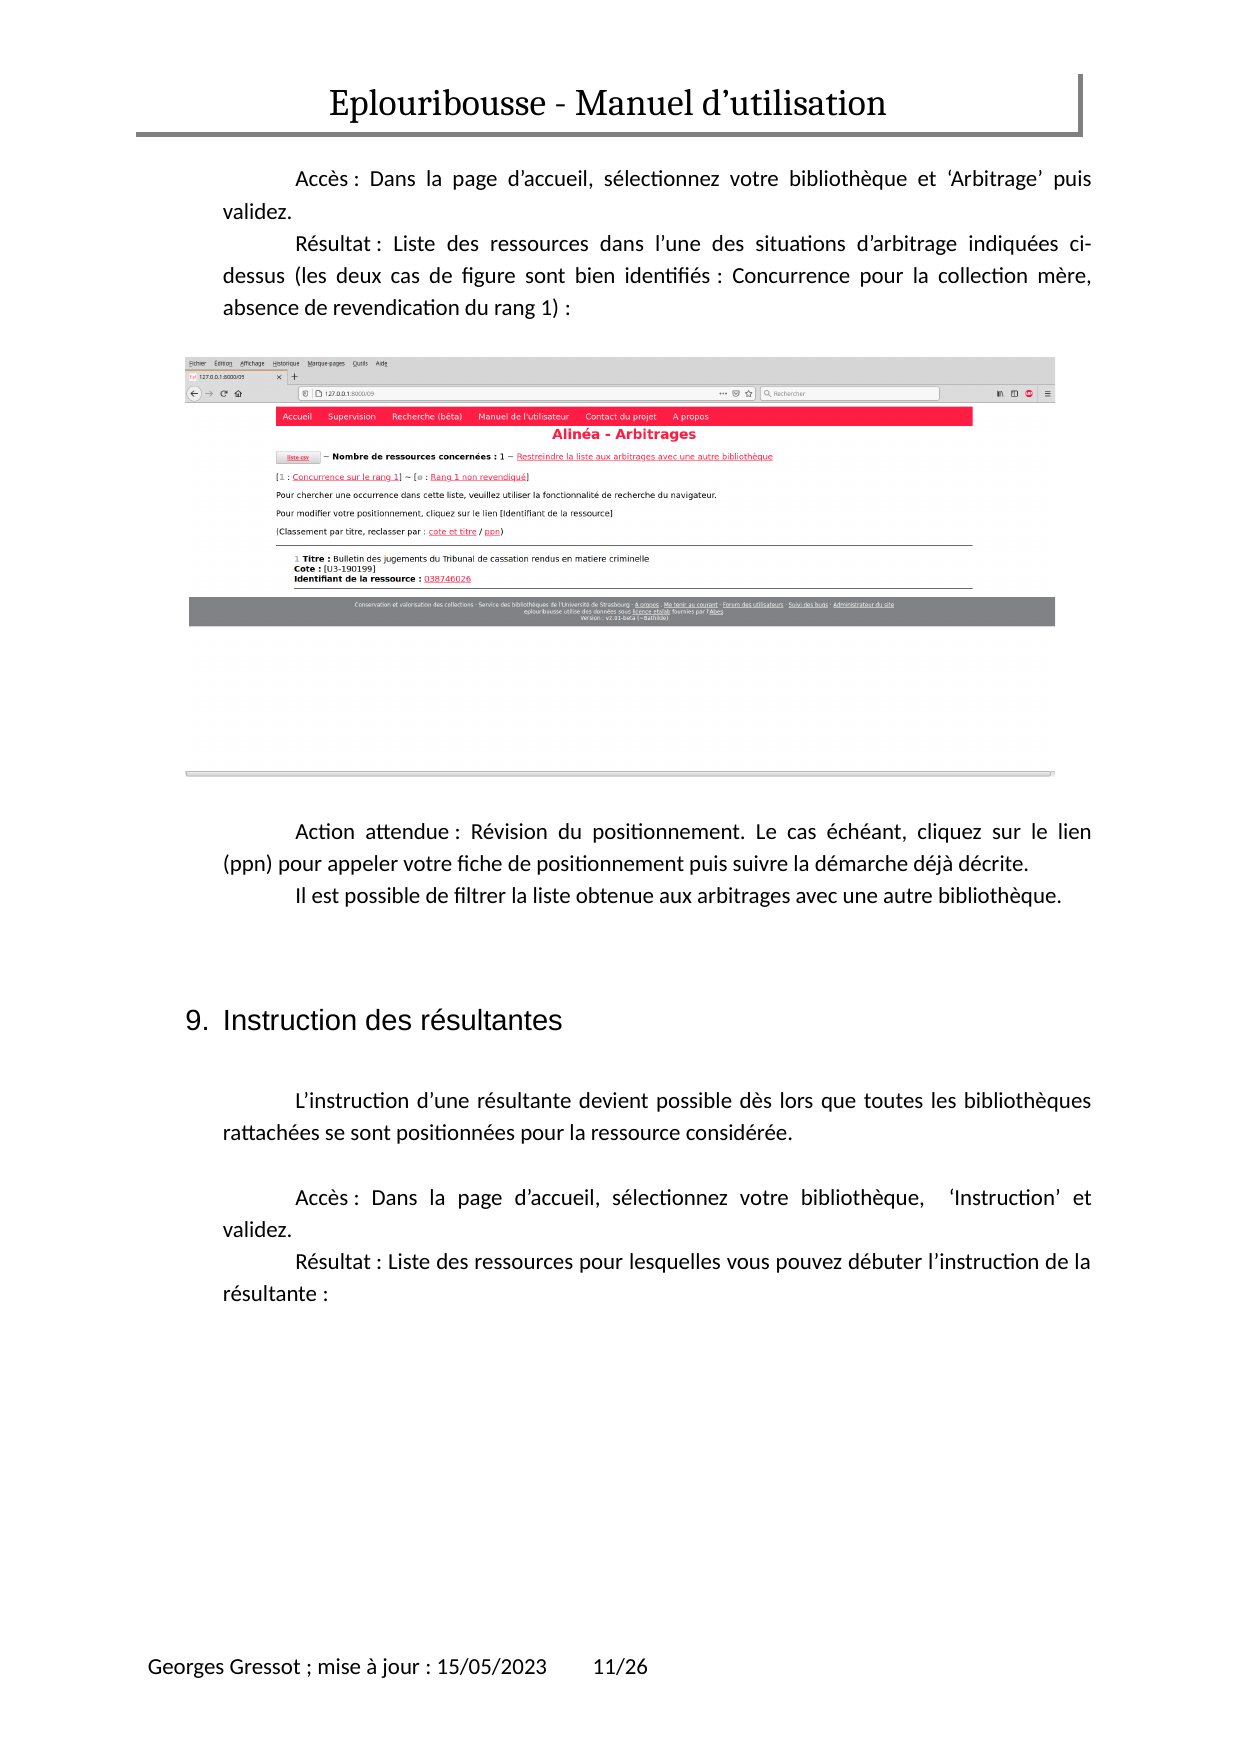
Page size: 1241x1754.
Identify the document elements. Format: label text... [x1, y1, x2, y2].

list Accès : Dans la page d’accueil, sélectionnez votre bibliothèque et ‘Arbitrage’ puis validez. [223, 164, 1093, 225]
picture [185, 357, 1055, 777]
list Accès : Dans la page d’accueil, sélectionnez votre bibliothèque, ‘Instruction’ et validez. [223, 1183, 1093, 1243]
list Résultat : Liste des ressources dans l’une des situations d’arbitrage indiquées ci-dessus (les deux cas de figure sont bien identifiés : Concurrence pour la collection mère, absence de revendication du rang 1) : [223, 229, 1093, 321]
list L’instruction d’une résultante devient possible dès lors que toutes les bibliothèques rattachées se sont positionnées pour la ressource considérée. [223, 1086, 1093, 1146]
subtitle Instruction des résultantes [185, 1003, 1093, 1036]
list Action attendue : Révision du positionnement. Le cas échéant, cliquez sur le lien (ppn) pour appeler votre fiche de positionnement puis suivre la démarche déjà décrite. [223, 817, 1093, 877]
list Il est possible de filtrer la liste obtenue aux arbitrages avec une autre bibliothèque. [223, 881, 1093, 909]
list Résultat : Liste des ressources pour lesquelles vous pouvez débuter l’instruction de la résultante : [223, 1247, 1093, 1307]
